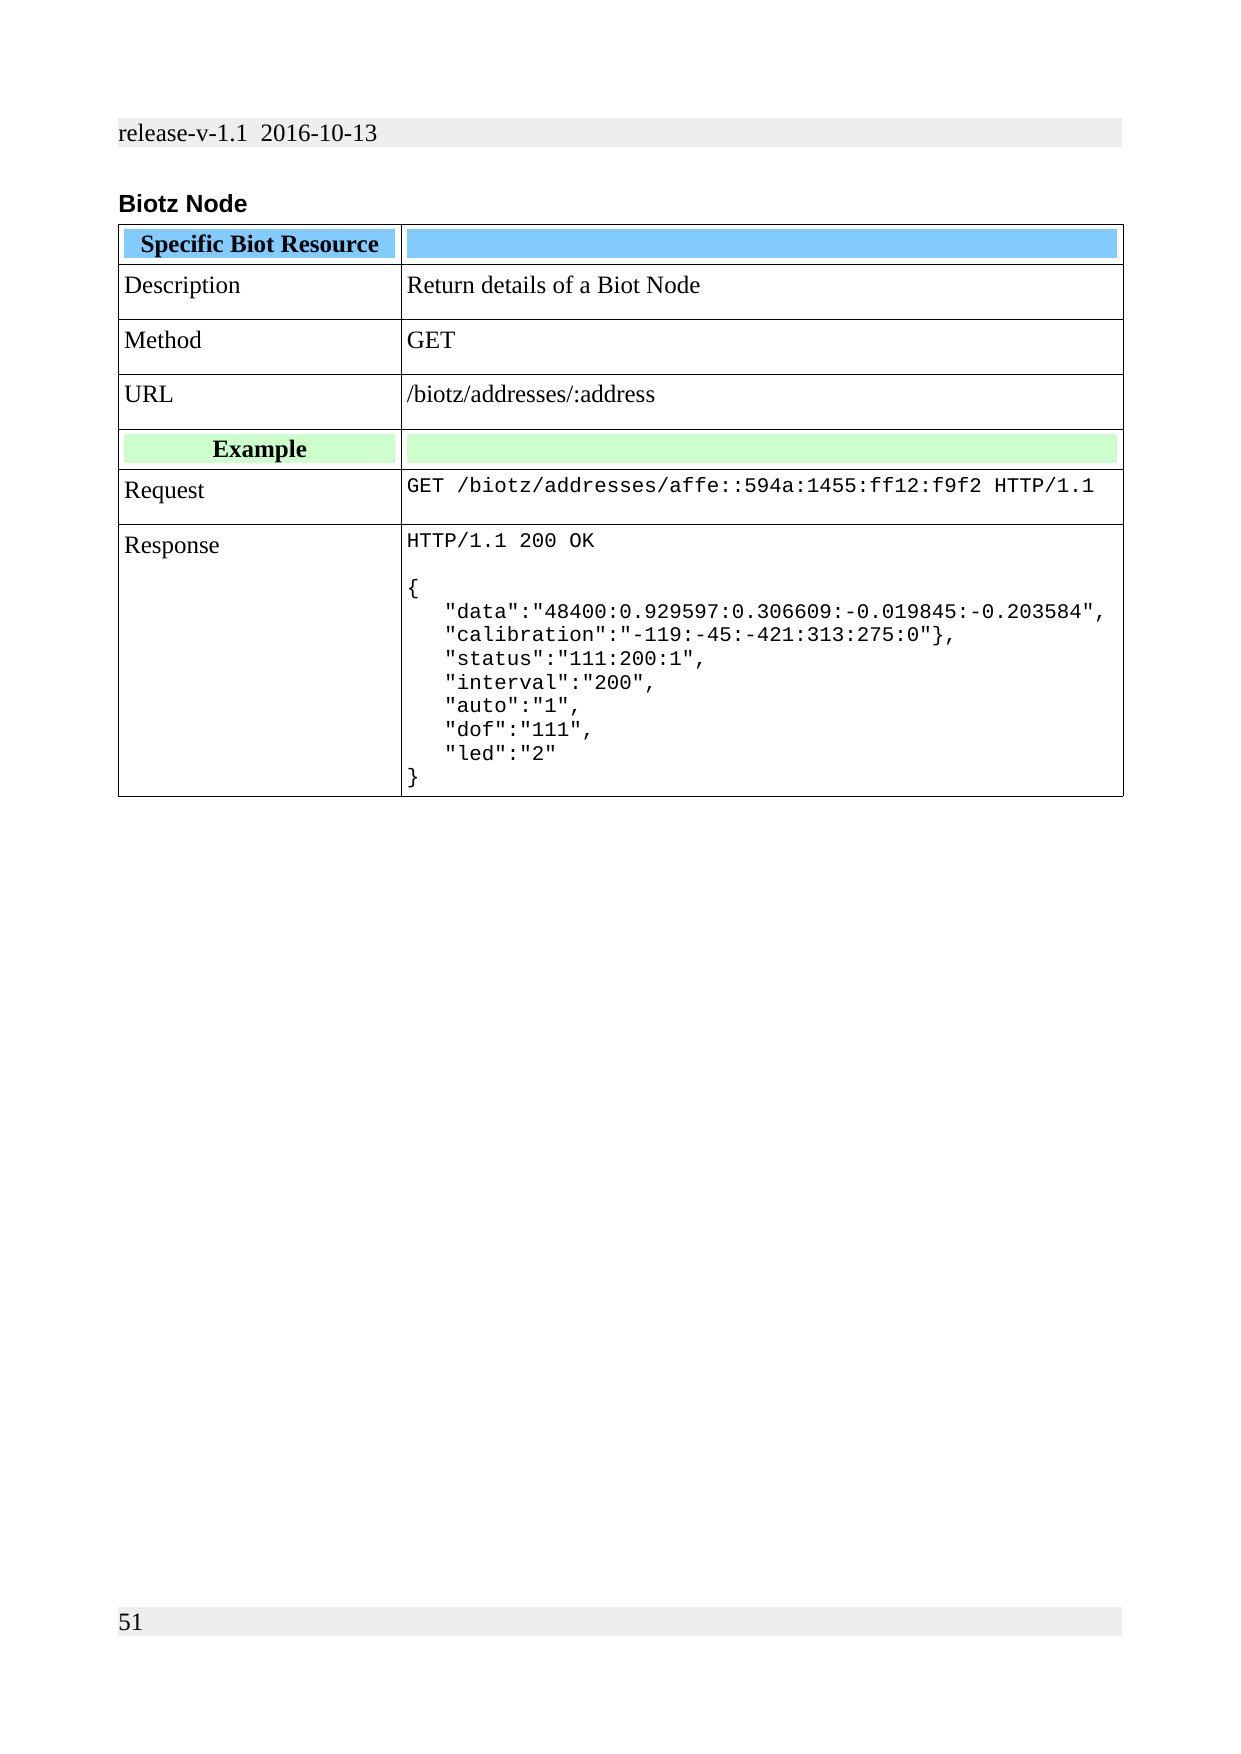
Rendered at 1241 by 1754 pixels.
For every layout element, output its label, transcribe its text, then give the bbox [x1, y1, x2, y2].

table_cell HTTP/1.1 200 OK { "data":"48400:0.929597:0.306609:-0.019845:-0.203584", "calibration":"-119:-45:-421:313:275:0"}, "status":"111:200:1", "interval":"200", "auto":"1", "dof":"111", "led":"2" } [402, 525, 1123, 796]
table_cell [402, 430, 1123, 469]
table_cell URL [119, 375, 401, 429]
table_cell GET [402, 320, 1123, 374]
table_cell Return details of a Biot Node [402, 265, 1123, 319]
table_cell Description [119, 265, 401, 319]
table_cell Method [119, 320, 401, 374]
table_header [402, 225, 1123, 264]
table_header GET /biotz/addresses/affe::594a:1455:ff12:f9f2 HTTP/1.1 [402, 470, 1123, 524]
table_header Specific Biot Resource [119, 225, 401, 264]
table_header Request [119, 470, 401, 524]
table_cell /biotz/addresses/:address [402, 375, 1123, 429]
table_cell Response [119, 525, 401, 796]
subtitle Biotz Node [118, 189, 1122, 217]
table_cell Example [119, 430, 401, 469]
